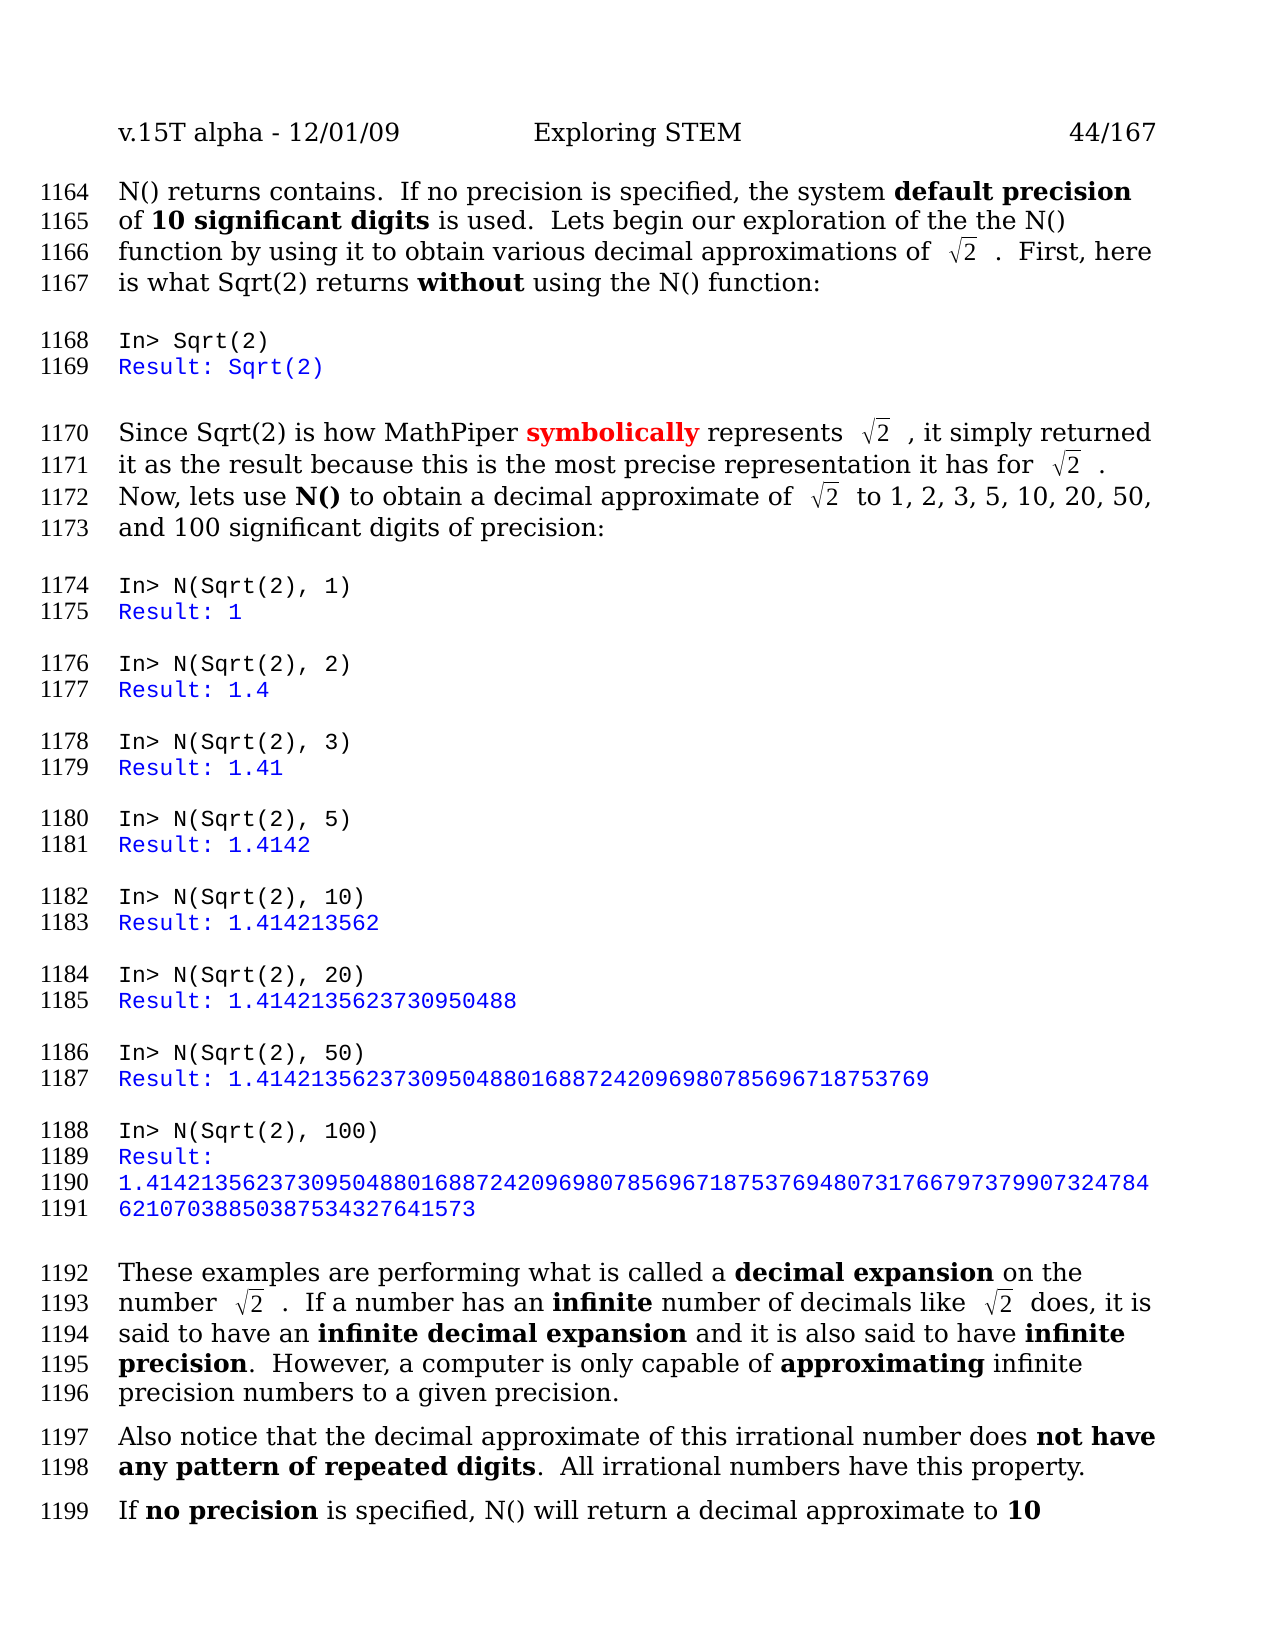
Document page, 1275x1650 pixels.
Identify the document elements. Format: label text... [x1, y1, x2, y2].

text In> N(Sqrt(2), 20) [118, 963, 1157, 989]
text Result: 1.41 [118, 756, 1157, 782]
text Also notice that the decimal approximate of this irrational number does not have any pattern of repeated digits. All irrational numbers have this property. [118, 1422, 1157, 1481]
text In> N(Sqrt(2), 1) [118, 574, 1157, 600]
text In> N(Sqrt(2), 5) [118, 808, 1157, 834]
text In> N(Sqrt(2), 2) [118, 652, 1157, 678]
text N() returns contains. If no precision is specified, the system default precision of 10 significant digits is used. Lets begin our exploration of the the N() function by using it to obtain various decimal approximations of. First, here is what Sqrt(2) returns without using the N() function: [118, 177, 1157, 297]
text Result: 1 [118, 600, 1157, 626]
text Result: 1.414213562373095048801688724209698078569671875376948073176679737990732478462107038850387534327641573 [118, 1145, 1157, 1223]
text In> N(Sqrt(2), 100) [118, 1119, 1157, 1145]
text In> N(Sqrt(2), 10) [118, 886, 1157, 912]
text Result: 1.414213562 [118, 912, 1157, 937]
text Result: 1.4 [118, 678, 1157, 704]
text Result: 1.4142135623730950488016887242096980785696718753769 [118, 1067, 1157, 1093]
text Result: 1.4142135623730950488 [118, 989, 1157, 1015]
text Result: Sqrt(2) [118, 355, 1157, 381]
text These examples are performing what is called a decimal expansion on the number. If a number has an infinite number of decimals likedoes, it is said to have an infinite decimal expansion and it is also said to have infinite precision. However, a computer is only capable of approximating infinite precision numbers to a given precision. [118, 1258, 1157, 1407]
text In> Sqrt(2) [118, 329, 1157, 355]
text Result: 1.4142 [118, 834, 1157, 860]
text In> N(Sqrt(2), 50) [118, 1041, 1157, 1067]
text In> N(Sqrt(2), 3) [118, 730, 1157, 756]
text Since Sqrt(2) is how MathPiper symbolically represents, it simply returned it as the result because this is the most precise representation it has for. Now, lets use N() to obtain a decimal approximate ofto 1, 2, 3, 5, 10, 20, 50, and 100 significant digits of precision: [118, 416, 1157, 542]
text If no precision is specified, N() will return a decimal approximate to 10 [118, 1496, 1157, 1526]
